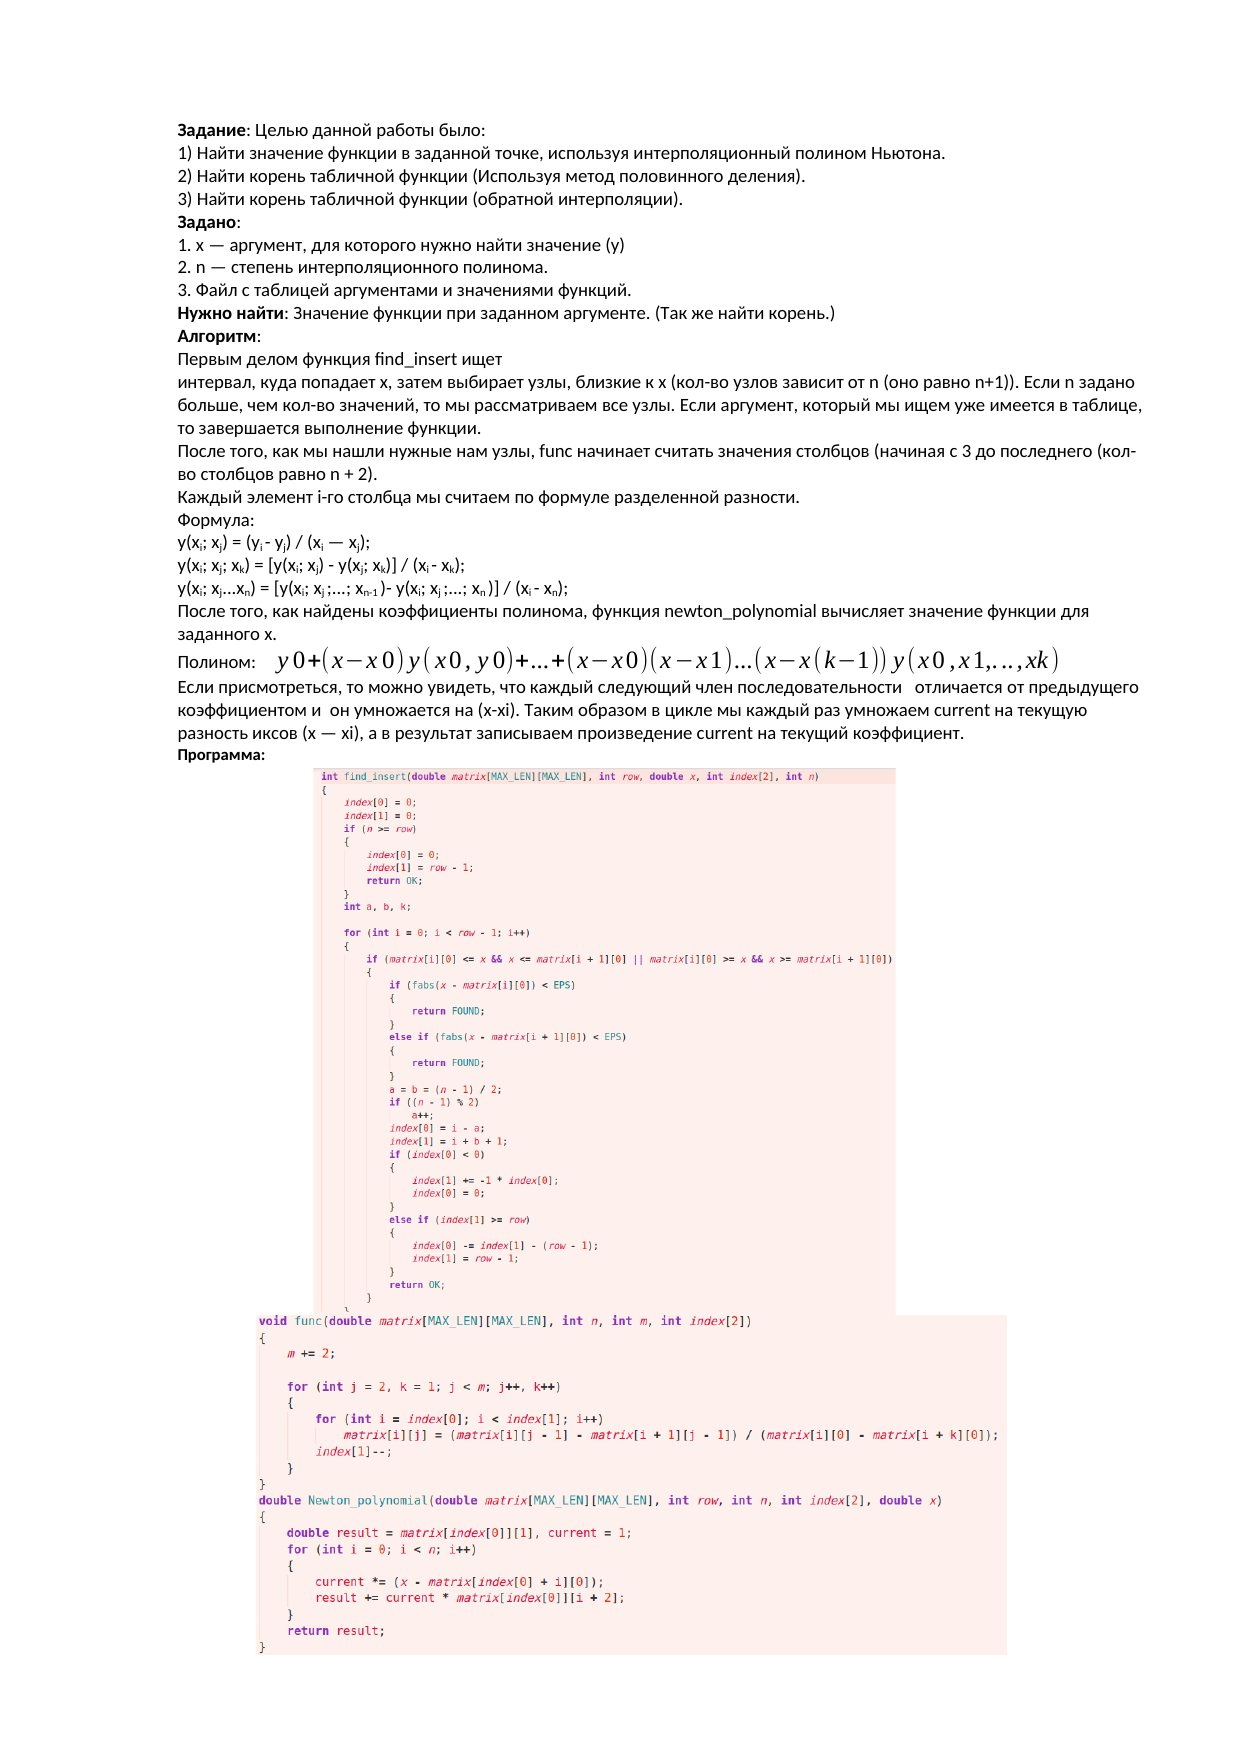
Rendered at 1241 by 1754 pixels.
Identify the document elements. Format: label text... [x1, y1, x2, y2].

text Полином: [177, 645, 1152, 675]
text После того, как мы нашли нужные нам узлы, func начинает считать значения столбцов (начиная с 3 до последнего (кол-во столбцов равно n + 2). [177, 439, 1152, 485]
text 3) Найти корень табличной функции (обратной интерполяции). [177, 187, 1152, 210]
text После того, как найдены коэффициенты полинома, функция newton_polynomial вычисляет значение функции для заданного х. [177, 599, 1152, 645]
text y(xi; xj) = (yi - yj) / (xi — xj); [177, 531, 1152, 553]
text Первым делом функция find_insert ищет [177, 347, 1152, 370]
picture [256, 768, 1007, 1655]
text Задание: Целью данной работы было: [177, 118, 1152, 141]
text 2. n — степень интерполяционного полинома. [177, 256, 1152, 278]
text Программа: [177, 744, 1152, 764]
text 3. Файл с таблицей аргументами и значениями функций. [177, 278, 1152, 301]
text y(xi; xj; xk) = [y(xi; xj) - y(xj; xk)] / (xi - xk); [177, 553, 1152, 576]
text Алгоритм: [177, 324, 1152, 347]
text Задано: [177, 210, 1152, 233]
text 1) Найти значение функции в заданной точке, используя интерполяционный полином Ньютона. [177, 141, 1152, 164]
text 2) Найти корень табличной функции (Используя метод половинного деления). [177, 164, 1152, 187]
text Каждый элемент i-го столбца мы считаем по формуле разделенной разности. [177, 485, 1152, 508]
text Нужно найти: Значение функции при заданном аргументе. (Так же найти корень.) [177, 301, 1152, 324]
text 1. x — аргумент, для которого нужно найти значение (y) [177, 233, 1152, 256]
text Формула: [177, 508, 1152, 531]
text y(xi; xj...xn) = [y(xi; xj ;...; xn-1 )- y(xi; xj ;...; xn )] / (xi - xn); [177, 576, 1152, 599]
text Если присмотреться, то можно увидеть, что каждый следующий член последовательности отличается от предыдущего коэффициентом и он умножается на (x-xi). Таким образом в цикле мы каждый раз умножаем current на текущую разность иксов (x — xi), а в результат записываем произведение current на текущий коэффициент. [177, 675, 1152, 744]
text интервал, куда попадает х, затем выбирает узлы, близкие к х (кол-во узлов зависит от n (оно равно n+1)). Если n задано больше, чем кол-во значений, то мы рассматриваем все узлы. Если аргумент, который мы ищем уже имеется в таблице, то завершается выполнение функции. [177, 370, 1152, 439]
